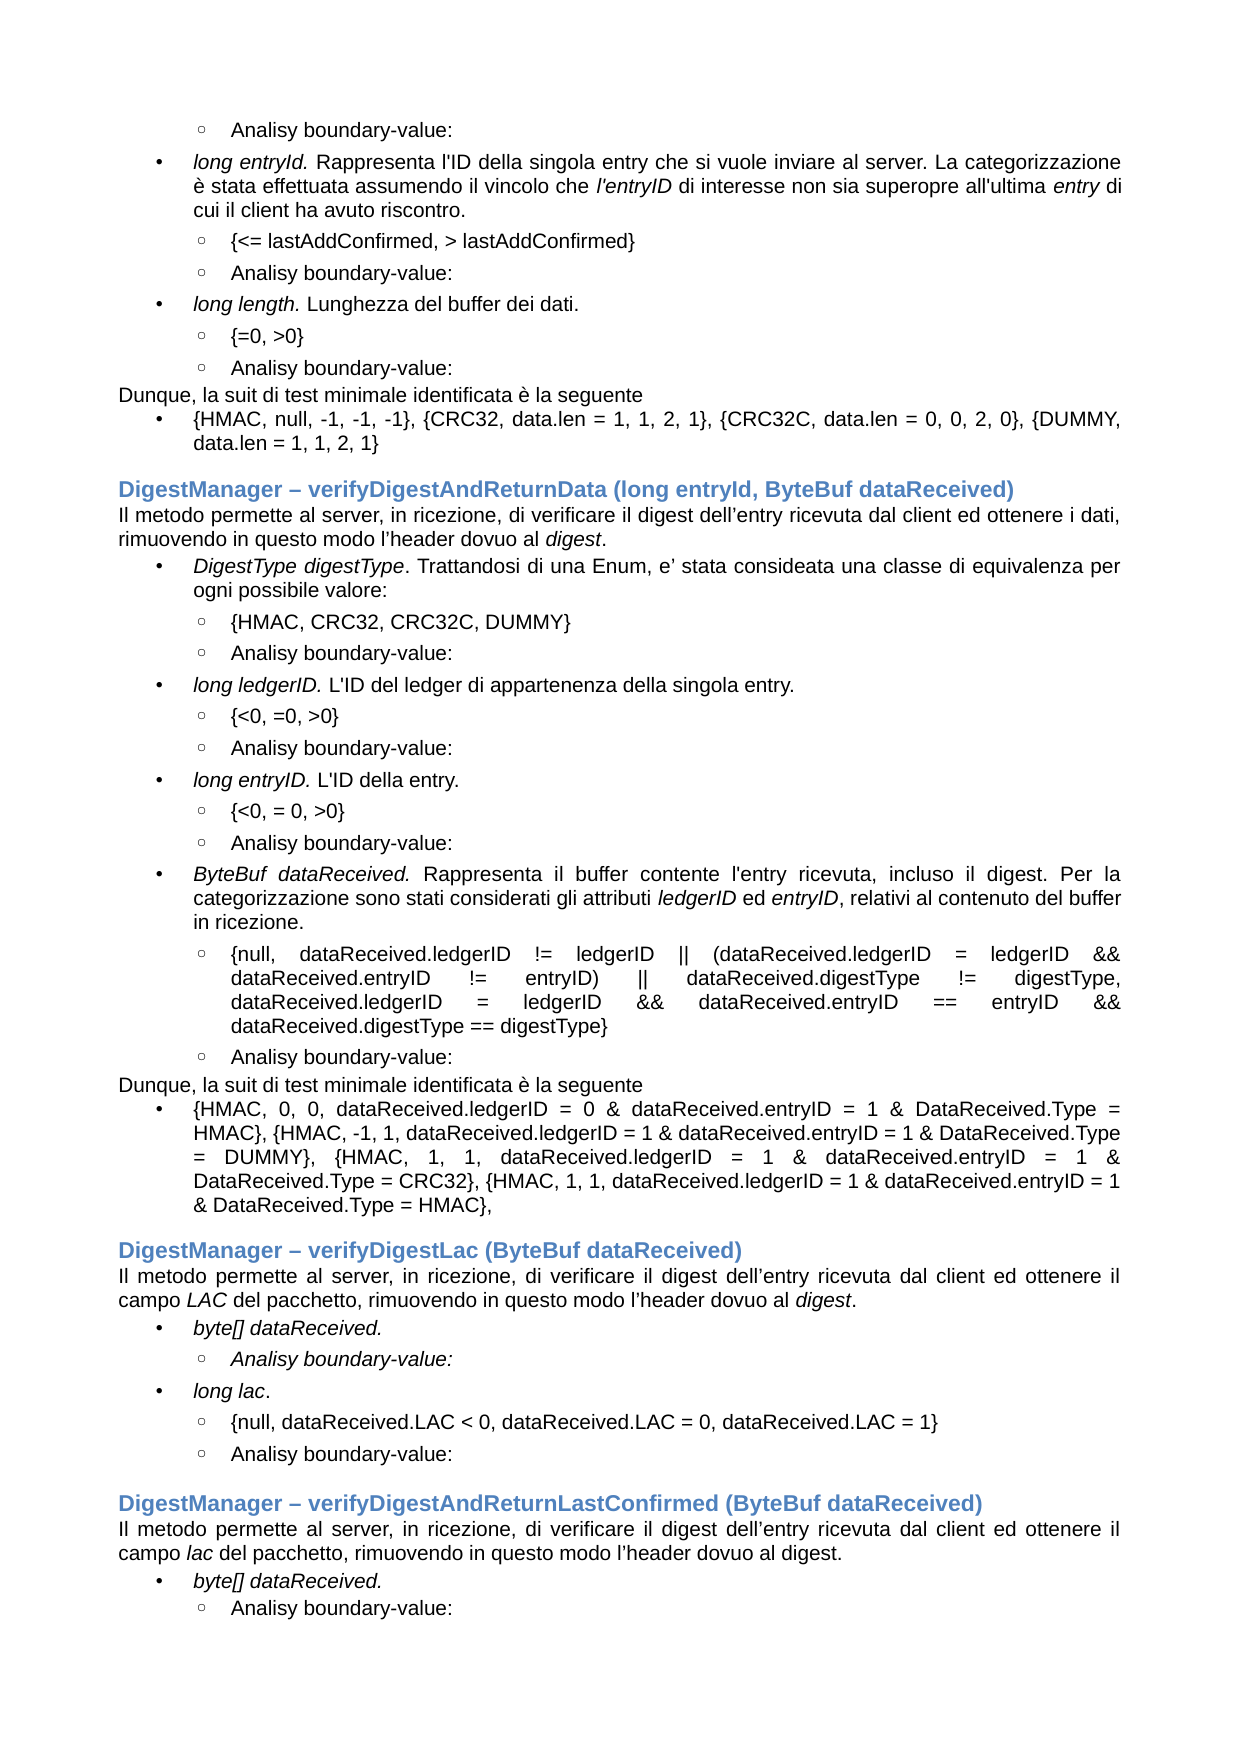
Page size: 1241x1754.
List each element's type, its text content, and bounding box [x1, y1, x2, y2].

list Analisy boundary-value: [193, 641, 1122, 665]
list long entryID. L'ID della entry. [156, 767, 1122, 791]
subtitle DigestManager – verifyDigestLac (ByteBuf dataReceived) [118, 1237, 1122, 1264]
list Analisy boundary-value: [193, 355, 1122, 379]
list byte[] dataReceived. [156, 1316, 1122, 1339]
list Analisy boundary-value: [193, 1596, 1122, 1620]
list {=0, >0} [193, 324, 1122, 348]
list byte[] dataReceived. [156, 1568, 1122, 1592]
list {HMAC, CRC32, CRC32C, DUMMY} [193, 609, 1122, 634]
list {<0, =0, >0} [193, 704, 1122, 728]
text Il metodo permette al server, in ricezione, di verificare il digest dell’entry ricevuta dal client ed ottenere il campo LAC del pacchetto, rimuovendo in questo modo l’header dovuo al digest. [118, 1264, 1122, 1312]
list Analisy boundary-value: [193, 261, 1122, 285]
list DigestType digestType. Trattandosi di una Enum, e’ stata consideata una classe di equivalenza per ogni possibile valore: [156, 554, 1122, 602]
list Analisy boundary-value: [193, 736, 1122, 760]
list {HMAC, 0, 0, dataReceived.ledgerID = 0 & dataReceived.entryID = 1 & DataReceived.Type = HMAC}, {HMAC, -1, 1, dataReceived.ledgerID = 1 & dataReceived.entryID = 1 & DataReceived.Type = DUMMY}, {HMAC, 1, 1, dataReceived.ledgerID = 1 & dataReceived.entryID = 1 & DataReceived.Type = CRC32}, {HMAC, 1, 1, dataReceived.ledgerID = 1 & dataReceived.entryID = 1 & DataReceived.Type = HMAC}, [156, 1097, 1122, 1217]
list {null, dataReceived.LAC < 0, dataReceived.LAC = 0, dataReceived.LAC = 1} [193, 1410, 1122, 1434]
list ByteBuf dataReceived. Rappresenta il buffer contente l'entry ricevuta, incluso il digest. Per la categorizzazione sono stati considerati gli attributi ledgerID ed entryID, relativi al contenuto del buffer in ricezione. [156, 862, 1122, 934]
list long lac. [156, 1379, 1122, 1403]
list Analisy boundary-value: [193, 831, 1122, 854]
subtitle DigestManager – verifyDigestAndReturnLastConfirmed (ByteBuf dataReceived) [118, 1490, 1122, 1517]
list {HMAC, null, -1, -1, -1}, {CRC32, data.len = 1, 1, 2, 1}, {CRC32C, data.len = 0, 0, 2, 0}, {DUMMY, data.len = 1, 1, 2, 1} [156, 407, 1122, 455]
list Analisy boundary-value: [193, 1347, 1122, 1371]
list {<= lastAddConfirmed, > lastAddConfirmed} [193, 229, 1122, 253]
list {null, dataReceived.ledgerID != ledgerID || (dataReceived.ledgerID = ledgerID && dataReceived.entryID != entryID) || dataReceived.digestType != digestType, dataReceived.ledgerID = ledgerID && dataReceived.entryID == entryID && dataReceived.digestType == digestType} [193, 942, 1122, 1037]
text Il metodo permette al server, in ricezione, di verificare il digest dell’entry ricevuta dal client ed ottenere i dati, rimuovendo in questo modo l’header dovuo al digest. [118, 502, 1122, 550]
list Analisy boundary-value: [193, 1442, 1122, 1466]
list Analisy boundary-value: [193, 1045, 1122, 1069]
list long ledgerID. L'ID del ledger di appartenenza della singola entry. [156, 673, 1122, 697]
subtitle DigestManager – verifyDigestAndReturnData (long entryId, ByteBuf dataReceived) [118, 476, 1122, 502]
list Analisy boundary-value: [193, 118, 1122, 142]
text Il metodo permette al server, in ricezione, di verificare il digest dell’entry ricevuta dal client ed ottenere il campo lac del pacchetto, rimuovendo in questo modo l’header dovuo al digest. [118, 1517, 1122, 1565]
text Dunque, la suit di test minimale identificata è la seguente [118, 1073, 1122, 1097]
list long entryId. Rappresenta l'ID della singola entry che si vuole inviare al server. La categorizzazione è stata effettuata assumendo il vincolo che l'entryID di interesse non sia superopre all'ultima entry di cui il client ha avuto riscontro. [156, 150, 1122, 222]
list {<0, = 0, >0} [193, 799, 1122, 823]
list long length. Lunghezza del buffer dei dati. [156, 292, 1122, 316]
text Dunque, la suit di test minimale identificata è la seguente [118, 383, 1122, 407]
